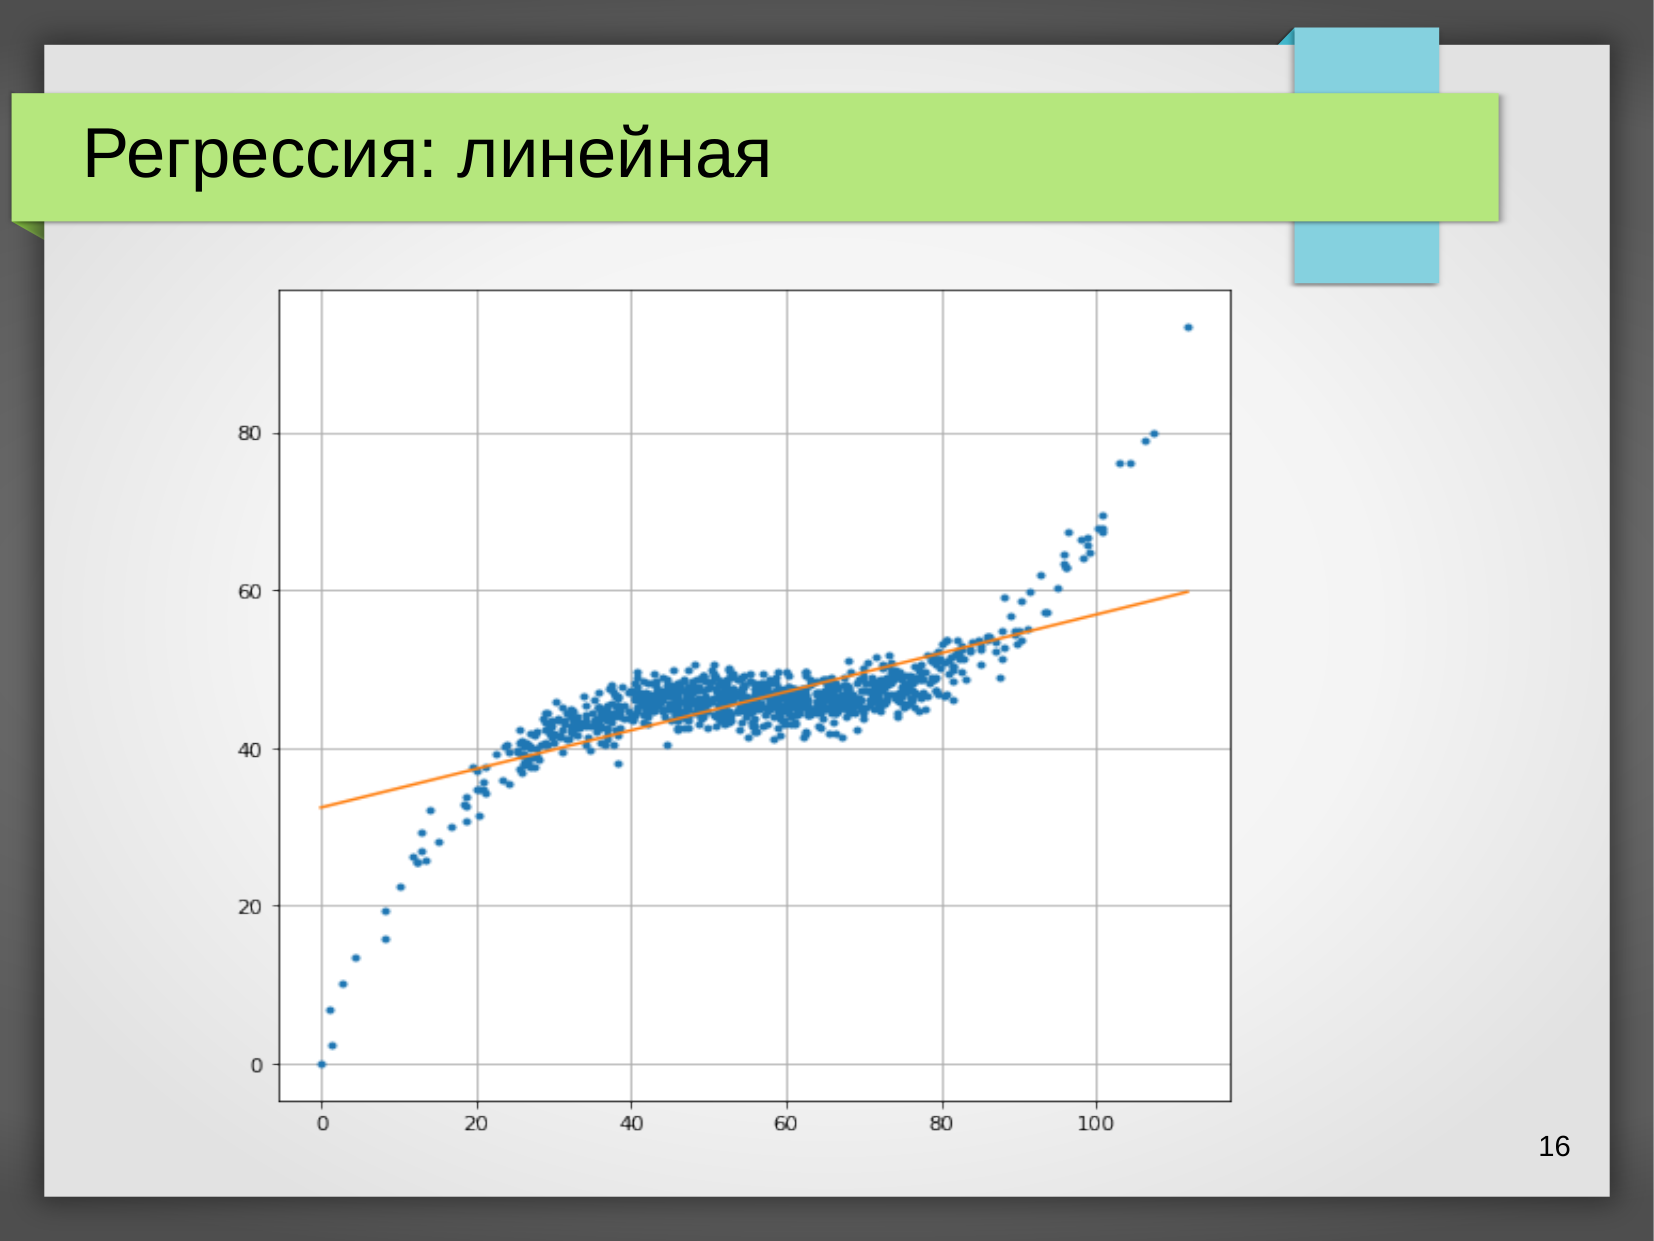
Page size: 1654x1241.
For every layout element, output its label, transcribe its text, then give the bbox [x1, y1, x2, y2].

picture [0, 0, 1654, 1241]
title Регрессия: линейная [82, 49, 1571, 257]
